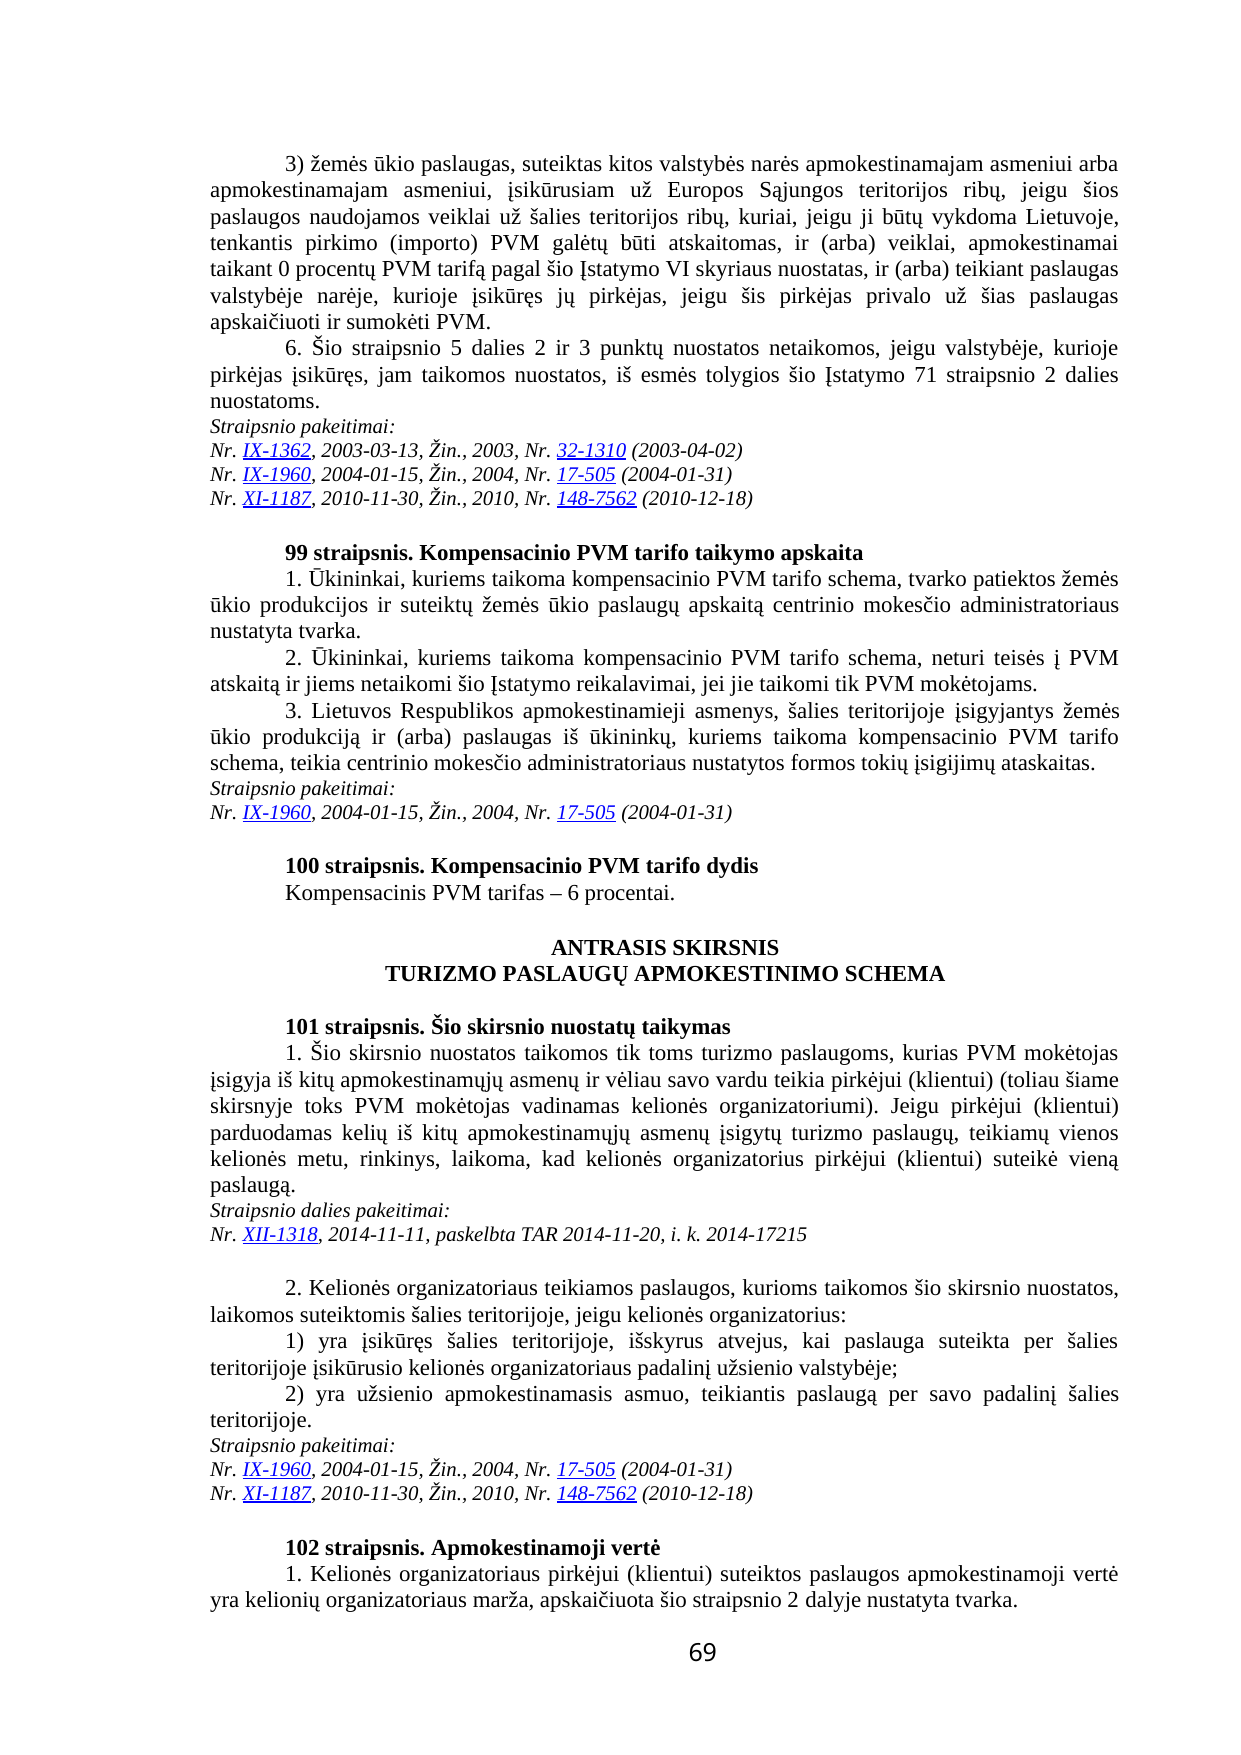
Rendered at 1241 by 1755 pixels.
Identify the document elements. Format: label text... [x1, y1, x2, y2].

text Nr. XI-1187, 2010-11-30, Žin., 2010, Nr. 148-7562 (2010-12-18) [210, 486, 1120, 510]
text TURIZMO PASLAUGŲ APMOKESTINIMO SCHEMA [210, 960, 1120, 987]
text Straipsnio pakeitimai: [210, 776, 1120, 800]
text 1. Kelionės organizatoriaus pirkėjui (klientui) suteiktos paslaugos apmokestinamoji vertė yra kelionių organizatoriaus marža, apskaičiuota šio straipsnio 2 dalyje nustatyta tvarka. [210, 1560, 1120, 1613]
text Nr. IX-1960, 2004-01-15, Žin., 2004, Nr. 17-505 (2004-01-31) [210, 800, 1120, 824]
text 100 straipsnis. Kompensacinio PVM tarifo dydis [210, 853, 1120, 879]
text 1) yra įsikūręs šalies teritorijoje, išskyrus atvejus, kai paslauga suteikta per šalies teritorijoje įsikūrusio kelionės organizatoriaus padalinį užsienio valstybėje; [210, 1327, 1120, 1380]
text Nr. XII-1318, 2014-11-11, paskelbta TAR 2014-11-20, i. k. 2014-17215 [210, 1222, 1120, 1246]
text 3. Lietuvos Respublikos apmokestinamieji asmenys, šalies teritorijoje įsigyjantys žemės ūkio produkciją ir (arba) paslaugas iš ūkininkų, kuriems taikoma kompensacinio PVM tarifo schema, teikia centrinio mokesčio administratoriaus nustatytos formos tokių įsigijimų ataskaitas. [210, 697, 1120, 776]
text Nr. IX-1960, 2004-01-15, Žin., 2004, Nr. 17-505 (2004-01-31) [210, 1457, 1120, 1481]
text Nr. IX-1362, 2003-03-13, Žin., 2003, Nr. 32-1310 (2003-04-02) [210, 438, 1120, 462]
text ANTRASIS SKIRSNIS [210, 934, 1120, 960]
text 1. Ūkininkai, kuriems taikoma kompensacinio PVM tarifo schema, tvarko patiektos žemės ūkio produkcijos ir suteiktų žemės ūkio paslaugų apskaitą centrinio mokesčio administratoriaus nustatyta tvarka. [210, 565, 1120, 644]
text 3) žemės ūkio paslaugas, suteiktas kitos valstybės narės apmokestinamajam asmeniui arba apmokestinamajam asmeniui, įsikūrusiam už Europos Sąjungos teritorijos ribų, jeigu šios paslaugos naudojamos veiklai už šalies teritorijos ribų, kuriai, jeigu ji būtų vykdoma Lietuvoje, tenkantis pirkimo (importo) PVM galėtų būti atskaitomas, ir (arba) veiklai, apmokestinamai taikant 0 procentų PVM tarifą pagal šio Įstatymo VI skyriaus nuostatas, ir (arba) teikiant paslaugas valstybėje narėje, kurioje įsikūręs jų pirkėjas, jeigu šis pirkėjas privalo už šias paslaugas apskaičiuoti ir sumokėti PVM. [210, 150, 1120, 334]
text Straipsnio pakeitimai: [210, 1433, 1120, 1457]
text 2) yra užsienio apmokestinamasis asmuo, teikiantis paslaugą per savo padalinį šalies teritorijoje. [210, 1380, 1120, 1433]
text 99 straipsnis. Kompensacinio PVM tarifo taikymo apskaita [210, 538, 1120, 565]
text Straipsnio dalies pakeitimai: [210, 1198, 1120, 1222]
text 1. Šio skirsnio nuostatos taikomos tik toms turizmo paslaugoms, kurias PVM mokėtojas įsigyja iš kitų apmokestinamųjų asmenų ir vėliau savo vardu teikia pirkėjui (klientui) (toliau šiame skirsnyje toks PVM mokėtojas vadinamas kelionės organizatoriumi). Jeigu pirkėjui (klientui) parduodamas kelių iš kitų apmokestinamųjų asmenų įsigytų turizmo paslaugų, teikiamų vienos kelionės metu, rinkinys, laikoma, kad kelionės organizatorius pirkėjui (klientui) suteikė vieną paslaugą. [210, 1039, 1120, 1198]
text Straipsnio pakeitimai: [210, 413, 1120, 438]
text 2. Kelionės organizatoriaus teikiamos paslaugos, kurioms taikomos šio skirsnio nuostatos, laikomos suteiktomis šalies teritorijoje, jeigu kelionės organizatorius: [210, 1274, 1120, 1327]
text 2. Ūkininkai, kuriems taikoma kompensacinio PVM tarifo schema, neturi teisės į PVM atskaitą ir jiems netaikomi šio Įstatymo reikalavimai, jei jie taikomi tik PVM mokėtojams. [210, 644, 1120, 697]
text Nr. IX-1960, 2004-01-15, Žin., 2004, Nr. 17-505 (2004-01-31) [210, 462, 1120, 486]
text 101 straipsnis. Šio skirsnio nuostatų taikymas [210, 1013, 1120, 1039]
text 6. Šio straipsnio 5 dalies 2 ir 3 punktų nuostatos netaikomos, jeigu valstybėje, kurioje pirkėjas įsikūręs, jam taikomos nuostatos, iš esmės tolygios šio Įstatymo 71 straipsnio 2 dalies nuostatoms. [210, 334, 1120, 413]
text Nr. XI-1187, 2010-11-30, Žin., 2010, Nr. 148-7562 (2010-12-18) [210, 1481, 1120, 1505]
text 102 straipsnis. Apmokestinamoji vertė [210, 1533, 1120, 1560]
text Kompensacinis PVM tarifas – 6 procentai. [210, 879, 1120, 905]
